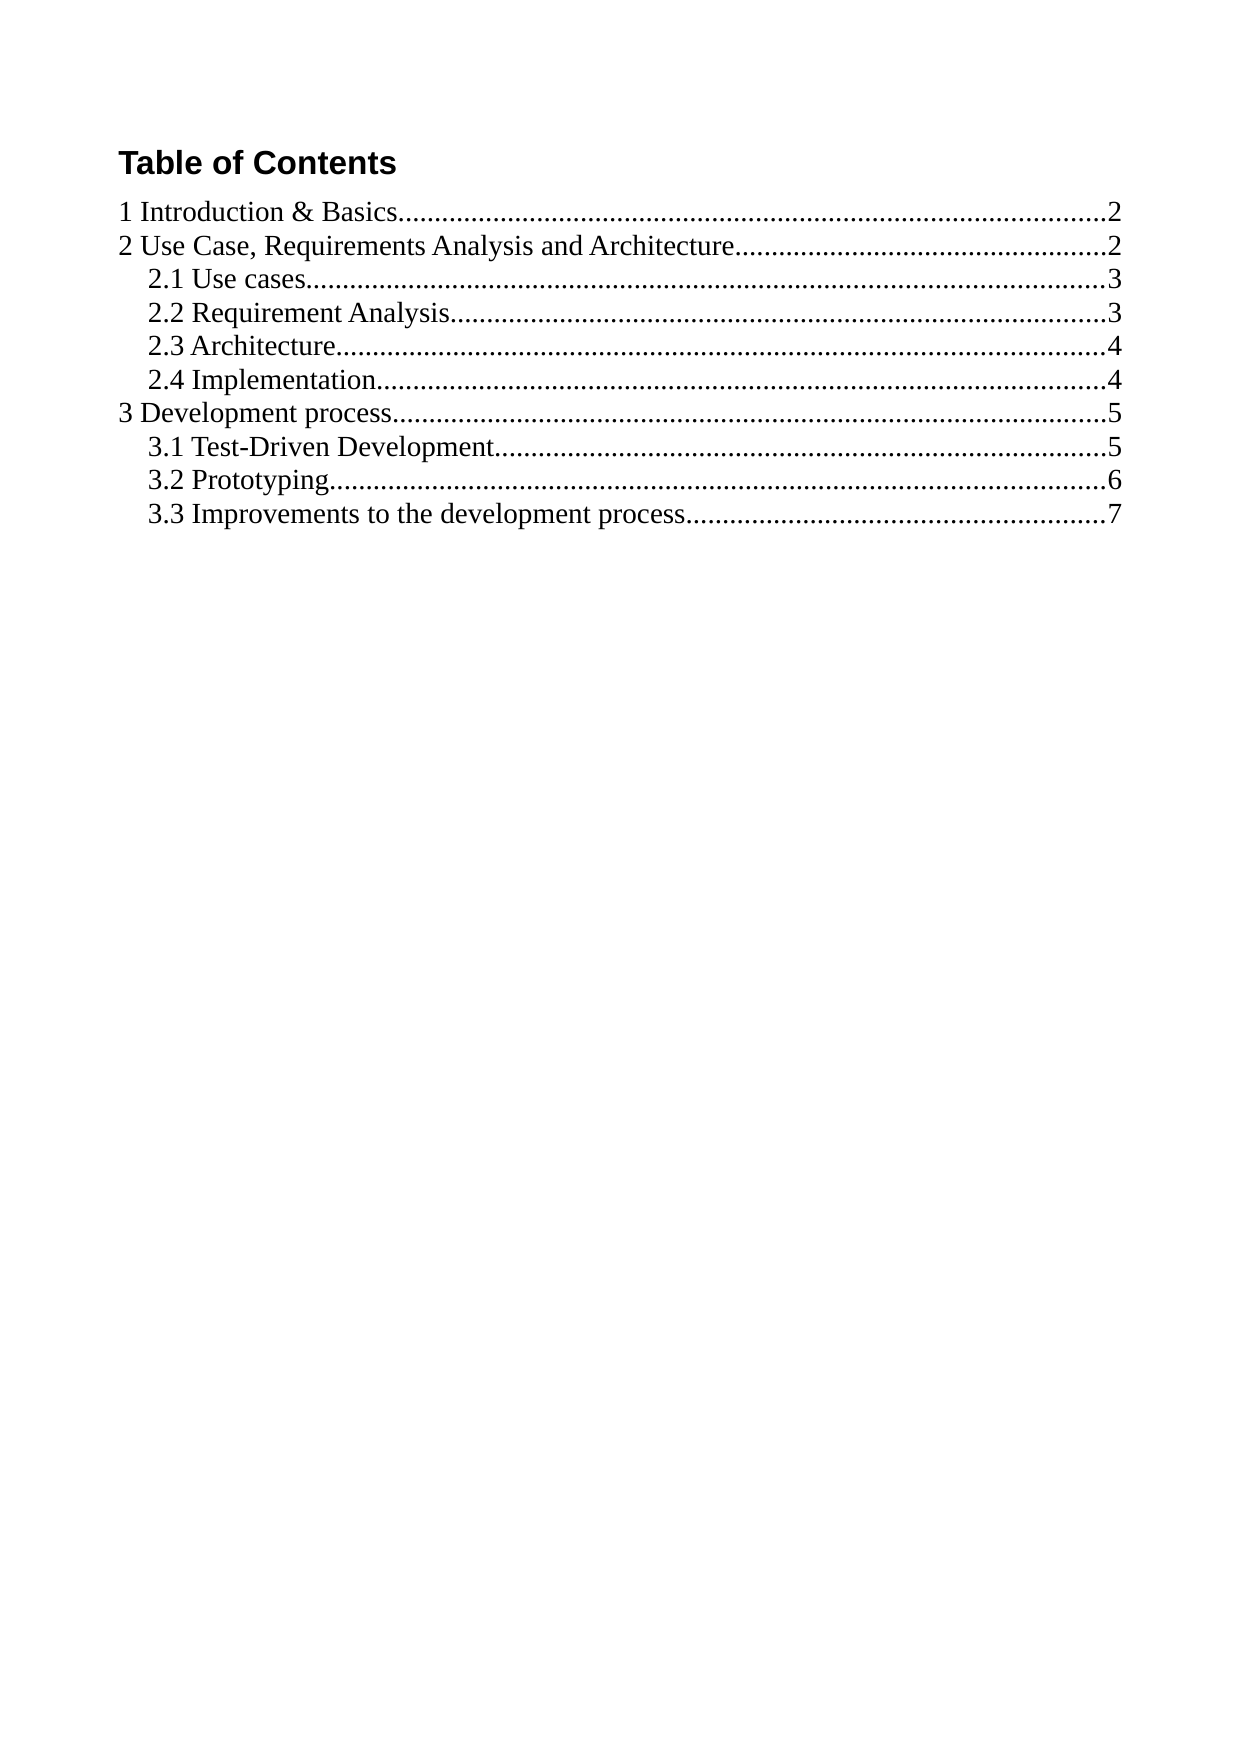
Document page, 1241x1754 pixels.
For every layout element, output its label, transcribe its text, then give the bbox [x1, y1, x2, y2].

text 2.2 Requirement Analysis 3 [148, 295, 1122, 328]
text 3.2 Prototyping 6 [148, 462, 1122, 496]
text 1 Introduction & Basics 2 [118, 194, 1122, 228]
text 3.3 Improvements to the development process 7 [148, 496, 1122, 529]
text 3.1 Test-Driven Development 5 [148, 429, 1122, 462]
text 2.3 Architecture 4 [148, 328, 1122, 362]
text 2.4 Implementation 4 [148, 362, 1122, 395]
text 3 Development process 5 [118, 395, 1122, 429]
subtitle Table of Contents [118, 143, 1122, 182]
text 2.1 Use cases 3 [148, 261, 1122, 295]
text 2 Use Case, Requirements Analysis and Architecture 2 [118, 228, 1122, 261]
